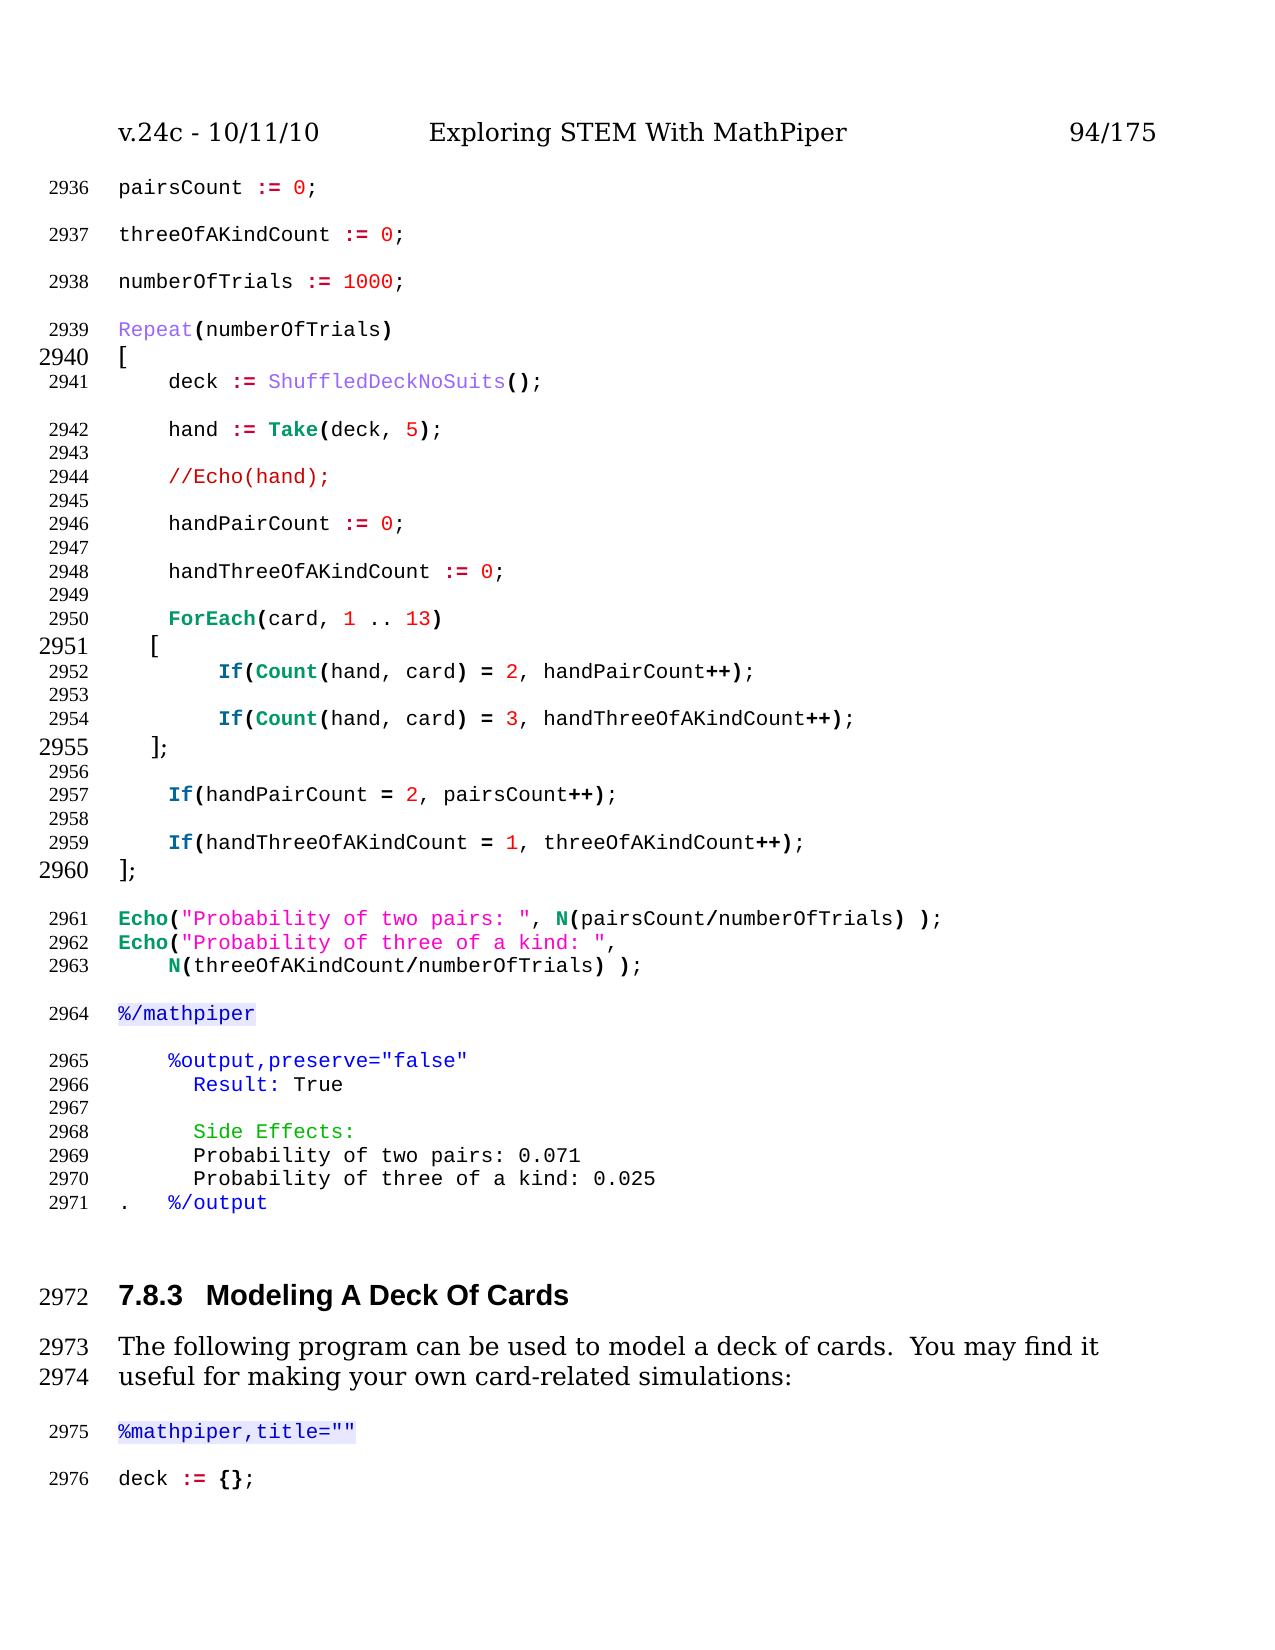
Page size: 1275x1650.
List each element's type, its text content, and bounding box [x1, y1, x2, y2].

text Result: True [118, 1074, 1157, 1097]
text ForEach(card, 1 .. 13) [118, 608, 1157, 632]
text pairsCount := 0; [118, 177, 1157, 200]
text %output,preserve="false" [118, 1050, 1157, 1074]
text N(threeOfAKindCount/numberOfTrials) ); [118, 956, 1157, 979]
text If(Count(hand, card) = 2, handPairCount++); [118, 661, 1157, 684]
text [ [118, 342, 1157, 371]
text Echo("Probability of two pairs: ", N(pairsCount/numberOfTrials) ); [118, 908, 1157, 932]
text [ [118, 632, 1157, 661]
text If(handThreeOfAKindCount = 1, threeOfAKindCount++); [118, 832, 1157, 855]
text handPairCount := 0; [118, 513, 1157, 537]
text threeOfAKindCount := 0; [118, 224, 1157, 248]
text Probability of two pairs: 0.071 [118, 1145, 1157, 1168]
text deck := ShuffledDeckNoSuits(); [118, 371, 1157, 395]
text Probability of three of a kind: 0.025 [118, 1168, 1157, 1192]
text . %/output [118, 1192, 1157, 1216]
text //Echo(hand); [118, 466, 1157, 490]
text handThreeOfAKindCount := 0; [118, 561, 1157, 584]
subtitle Modeling A Deck Of Cards [118, 1278, 1157, 1312]
text ]; [118, 855, 1157, 884]
text %mathpiper,title="" [118, 1421, 1157, 1444]
text Side Effects: [118, 1121, 1157, 1145]
text numberOfTrials := 1000; [118, 271, 1157, 295]
text If(handPairCount = 2, pairsCount++); [118, 784, 1157, 808]
text %/mathpiper [118, 1003, 1157, 1026]
text ]; [118, 732, 1157, 761]
text The following program can be used to model a deck of cards. You may find it useful for making your own card-related simulations: [118, 1333, 1157, 1391]
text Echo("Probability of three of a kind: ", [118, 932, 1157, 956]
text If(Count(hand, card) = 3, handThreeOfAKindCount++); [118, 708, 1157, 732]
text hand := Take(deck, 5); [118, 419, 1157, 442]
text deck := {}; [118, 1468, 1157, 1492]
text Repeat(numberOfTrials) [118, 319, 1157, 342]
